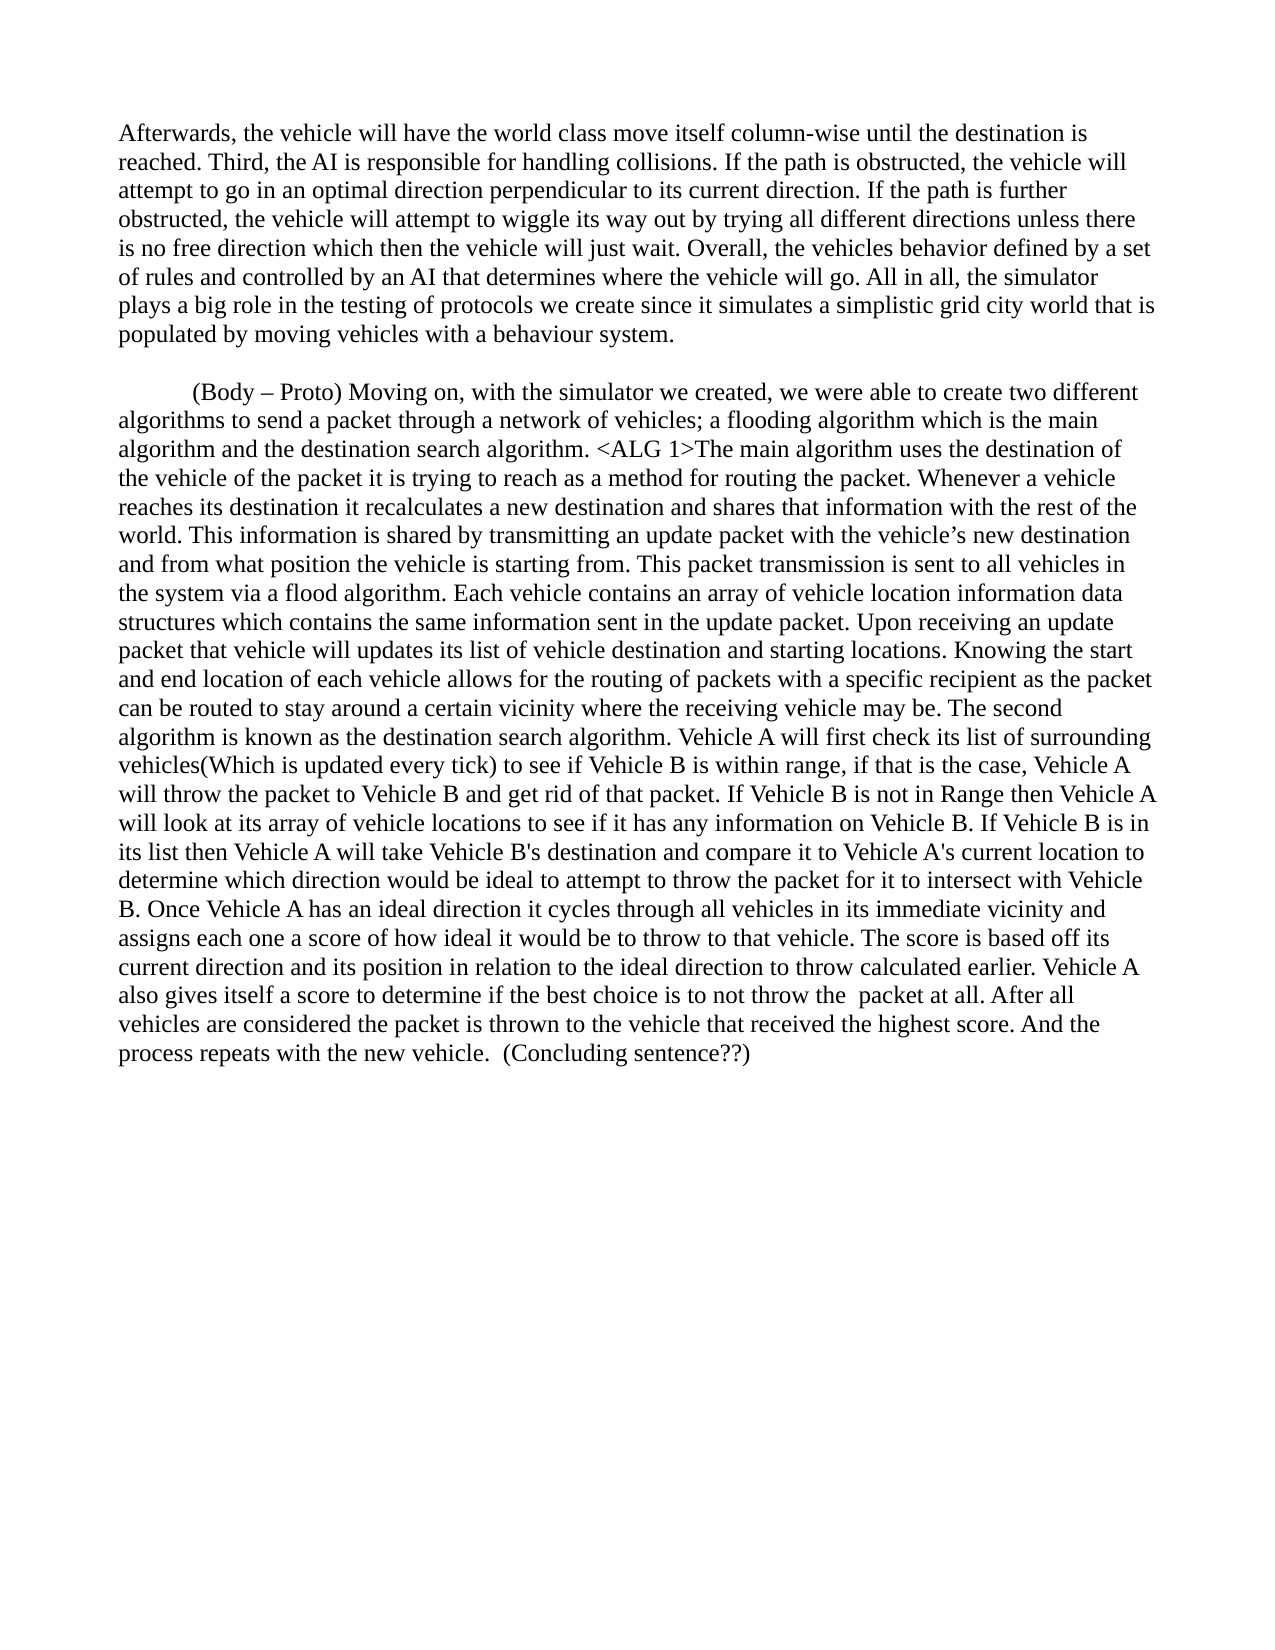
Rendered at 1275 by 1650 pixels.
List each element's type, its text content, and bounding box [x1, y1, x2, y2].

text Afterwards, the vehicle will have the world class move itself column-wise until the destination is reached. Third, the AI is responsible for handling collisions. If the path is obstructed, the vehicle will attempt to go in an optimal direction perpendicular to its current direction. If the path is further obstructed, the vehicle will attempt to wiggle its way out by trying all different directions unless there is no free direction which then the vehicle will just wait. Overall, the vehicles behavior defined by a set of rules and controlled by an AI that determines where the vehicle will go. All in all, the simulator plays a big role in the testing of protocols we create since it simulates a simplistic grid city world that is populated by moving vehicles with a behaviour system. [118, 118, 1157, 348]
text (Body – Proto) Moving on, with the simulator we created, we were able to create two different algorithms to send a packet through a network of vehicles; a flooding algorithm which is the main algorithm and the destination search algorithm. <ALG 1>The main algorithm uses the destination of the vehicle of the packet it is trying to reach as a method for routing the packet. Whenever a vehicle reaches its destination it recalculates a new destination and shares that information with the rest of the world. This information is shared by transmitting an update packet with the vehicle’s new destination and from what position the vehicle is starting from. This packet transmission is sent to all vehicles in the system via a flood algorithm. Each vehicle contains an array of vehicle location information data structures which contains the same information sent in the update packet. Upon receiving an update packet that vehicle will updates its list of vehicle destination and starting locations. Knowing the start and end location of each vehicle allows for the routing of packets with a specific recipient as the packet can be routed to stay around a certain vicinity where the receiving vehicle may be. The second algorithm is known as the destination search algorithm. Vehicle A will first check its list of surrounding vehicles(Which is updated every tick) to see if Vehicle B is within range, if that is the case, Vehicle A will throw the packet to Vehicle B and get rid of that packet. If Vehicle B is not in Range then Vehicle A will look at its array of vehicle locations to see if it has any information on Vehicle B. If Vehicle B is in its list then Vehicle A will take Vehicle B's destination and compare it to Vehicle A's current location to determine which direction would be ideal to attempt to throw the packet for it to intersect with Vehicle B. Once Vehicle A has an ideal direction it cycles through all vehicles in its immediate vicinity and assigns each one a score of how ideal it would be to throw to that vehicle. The score is based off its current direction and its position in relation to the ideal direction to throw calculated earlier. Vehicle A also gives itself a score to determine if the best choice is to not throw the packet at all. After all vehicles are considered the packet is thrown to the vehicle that received the highest score. And the process repeats with the new vehicle. (Concluding sentence??) [118, 377, 1157, 1067]
